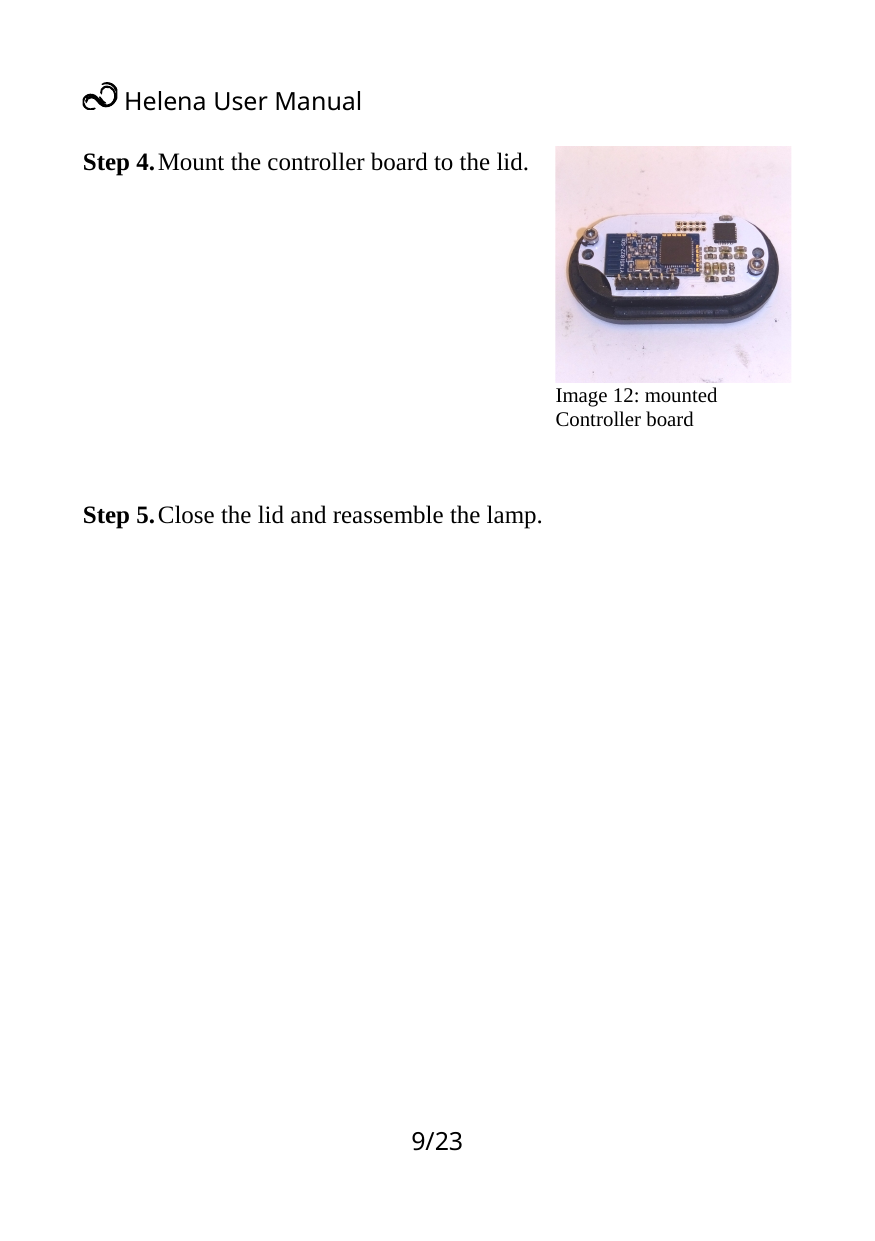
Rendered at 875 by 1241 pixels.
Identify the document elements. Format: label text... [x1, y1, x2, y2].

list Close the lid and reassemble the lamp. [83, 500, 791, 529]
list Mount the controller board to the lid. [83, 147, 555, 431]
list Image 12: mounted Controller board [555, 383, 791, 431]
picture [555, 146, 792, 383]
